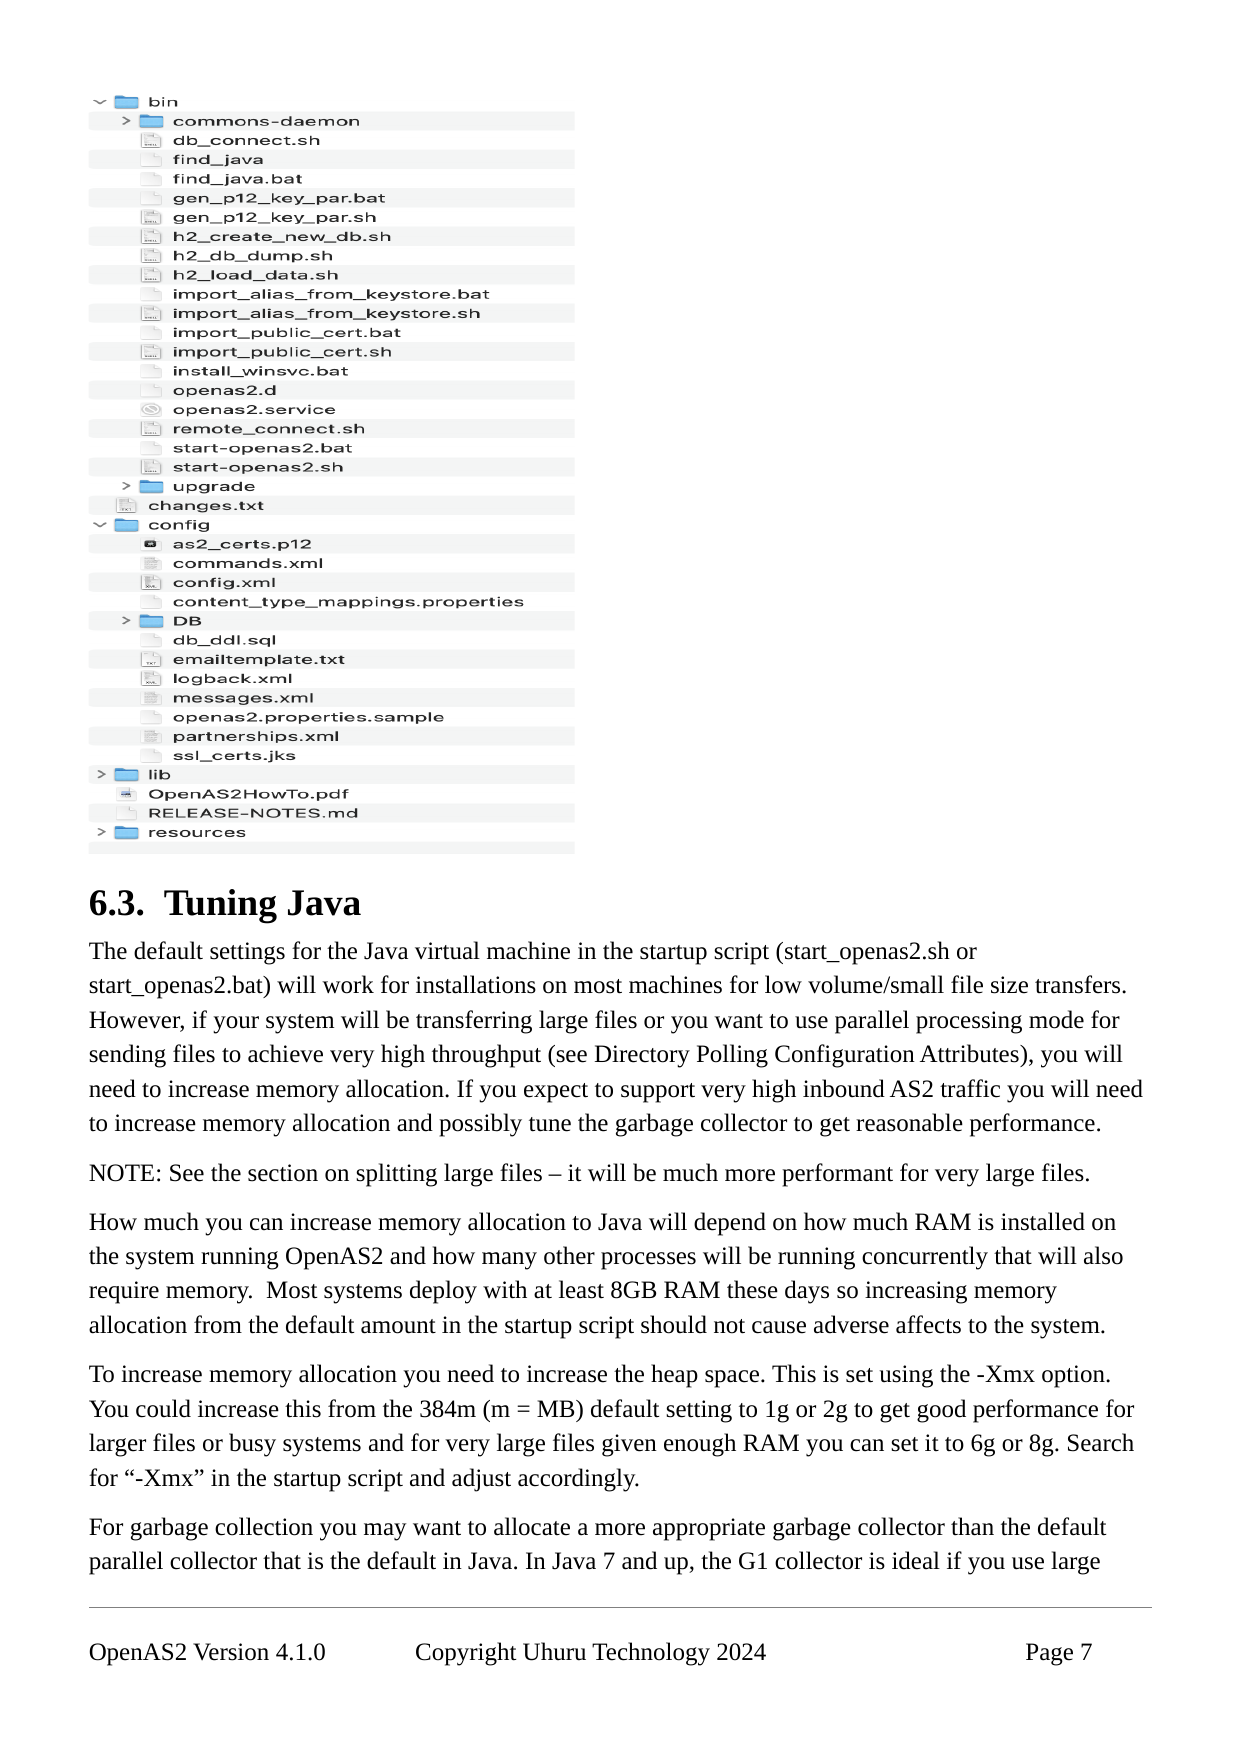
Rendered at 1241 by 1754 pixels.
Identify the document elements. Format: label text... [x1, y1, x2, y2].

text How much you can increase memory allocation to Java will depend on how much RAM is installed on the system running OpenAS2 and how many other processes will be running concurrently that will also require memory. Most systems deploy with at least 8GB RAM these days so increasing memory allocation from the default amount in the startup script should not cause adverse affects to the system. [88, 1207, 1152, 1339]
text For garbage collection you may want to allocate a more appropriate garbage collector than the default parallel collector that is the default in Java. In Java 7 and up, the G1 collector is ideal if you use large [88, 1512, 1152, 1575]
text The default settings for the Java virtual machine in the startup script (start_openas2.sh or start_openas2.bat) will work for installations on most machines for low volume/small file size transfers. However, if your system will be transferring large files or you want to use parallel processing mode for sending files to achieve very high throughput (see Directory Polling Configuration Attributes), you will need to increase memory allocation. If you expect to support very high inbound AS2 traffic you will need to increase memory allocation and possibly tune the garbage collector to get reasonable performance. [88, 936, 1152, 1137]
text To increase memory allocation you need to increase the heap space. This is set using the -Xmx option. You could increase this from the 384m (m = MB) default setting to 1g or 2g to get good performance for larger files or busy systems and for very large files given enough RAM you can set it to 6g or 8g. Search for “-Xmx” in the startup script and adjust accordingly. [88, 1359, 1152, 1491]
text NOTE: See the section on splitting large files – it will be much more performant for very large files. [88, 1158, 1152, 1186]
subtitle Tuning Java [88, 881, 1152, 924]
picture [88, 88, 575, 854]
